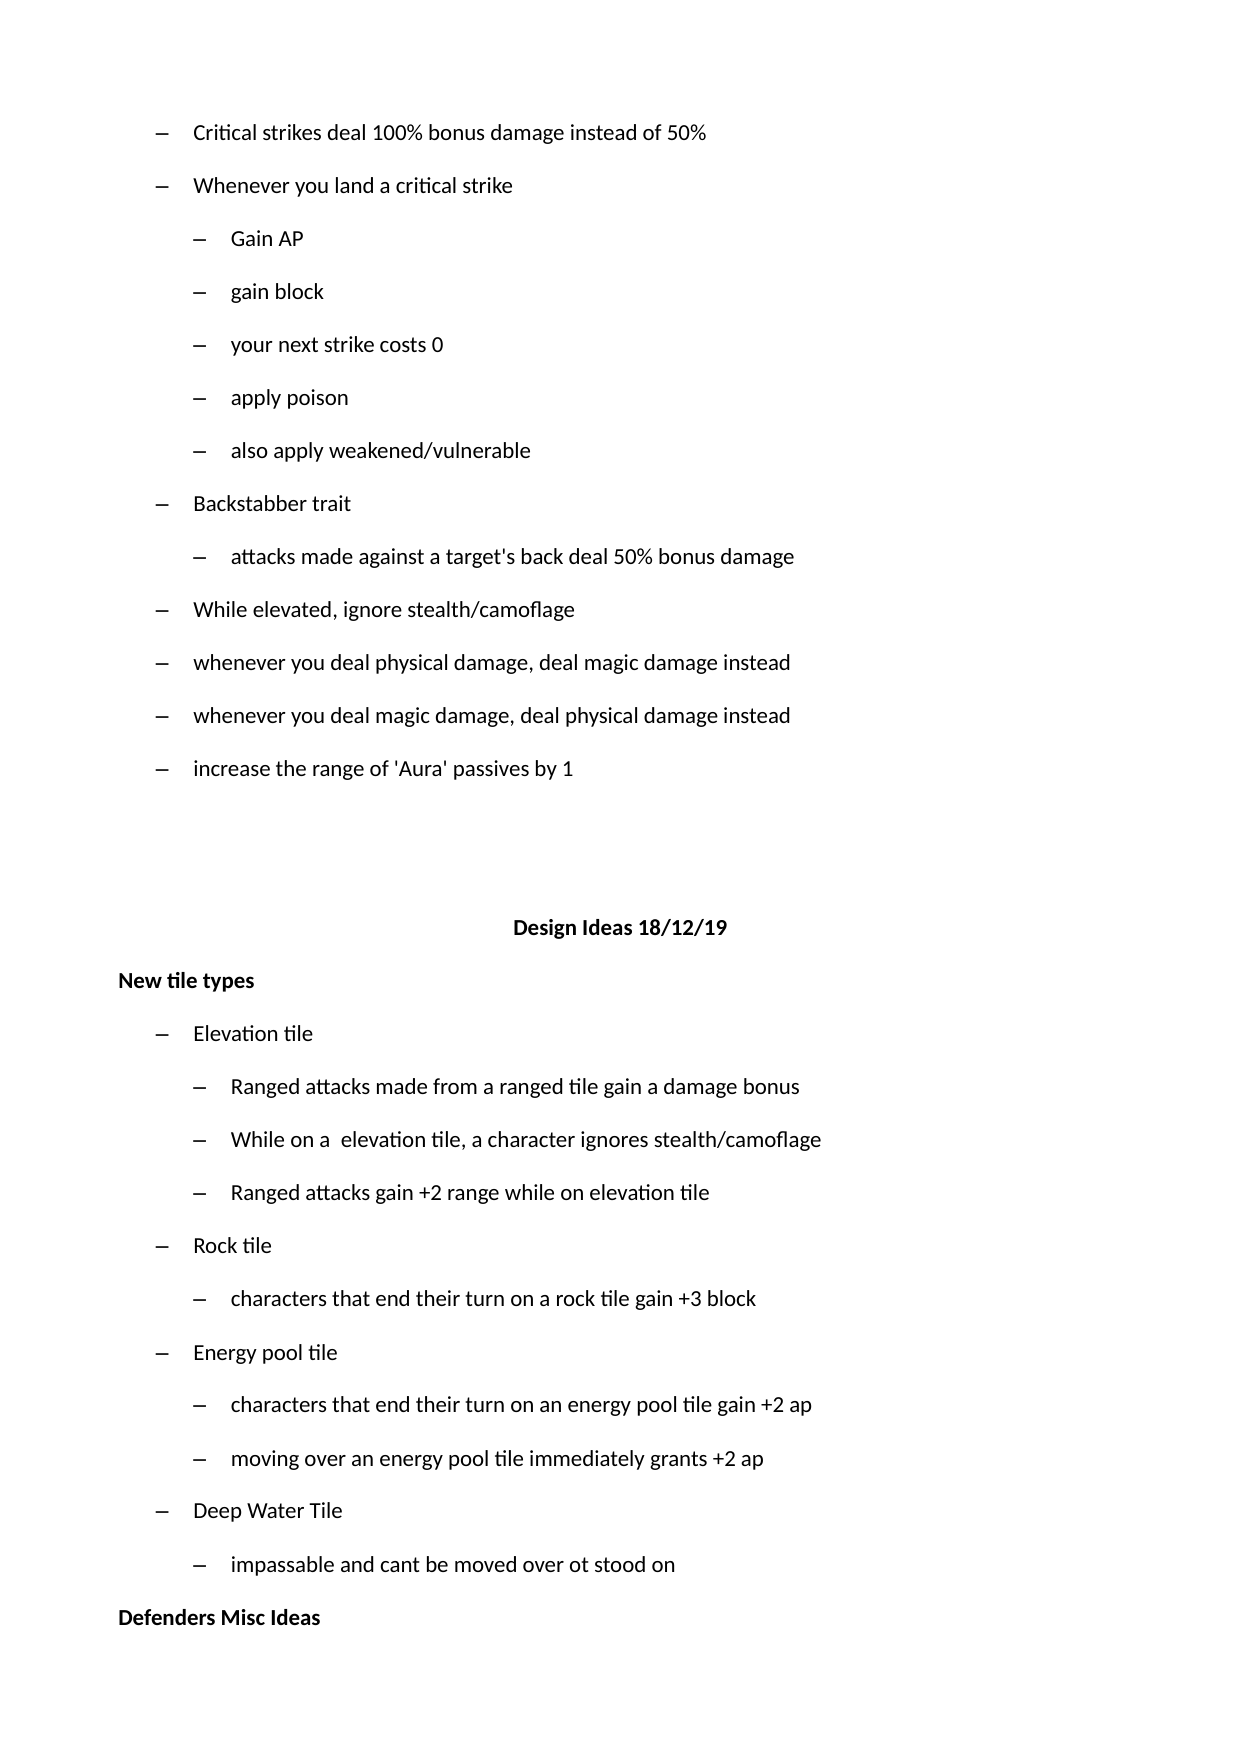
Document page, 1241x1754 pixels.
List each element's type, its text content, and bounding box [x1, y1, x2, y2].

list gain block [193, 277, 1122, 305]
list Energy pool tile [156, 1338, 1122, 1366]
list characters that end their turn on a rock tile gain +3 block [193, 1284, 1122, 1313]
list Gain AP [193, 224, 1122, 252]
list Critical strikes deal 100% bonus damage instead of 50% [156, 118, 1122, 146]
list Backstabber trait [156, 489, 1122, 517]
list impassable and cant be moved over ot stood on [193, 1550, 1122, 1578]
list Elevation tile [156, 1019, 1122, 1047]
list moving over an energy pool tile immediately grants +2 ap [193, 1444, 1122, 1472]
list Ranged attacks gain +2 range while on elevation tile [193, 1178, 1122, 1207]
list Rock tile [156, 1232, 1122, 1259]
list apply poison [193, 383, 1122, 411]
list your next strike costs 0 [193, 330, 1122, 358]
list While elevated, ignore stealth/camoflage [156, 595, 1122, 623]
list whenever you deal physical damage, deal magic damage instead [156, 648, 1122, 676]
text Defenders Misc Ideas [118, 1603, 1122, 1631]
list While on a elevation tile, a character ignores stealth/camoflage [193, 1126, 1122, 1153]
text New tile types [118, 966, 1122, 994]
list increase the range of 'Aura' passives by 1 [156, 754, 1122, 782]
list also apply weakened/vulnerable [193, 436, 1122, 464]
list attacks made against a target's back deal 50% bonus damage [193, 542, 1122, 570]
text Design Ideas 18/12/19 [118, 913, 1122, 941]
list Deep Water Tile [156, 1497, 1122, 1525]
list Ranged attacks made from a ranged tile gain a damage bonus [193, 1072, 1122, 1101]
list characters that end their turn on an energy pool tile gain +2 ap [193, 1391, 1122, 1419]
list Whenever you land a critical strike [156, 171, 1122, 199]
list whenever you deal magic damage, deal physical damage instead [156, 701, 1122, 729]
